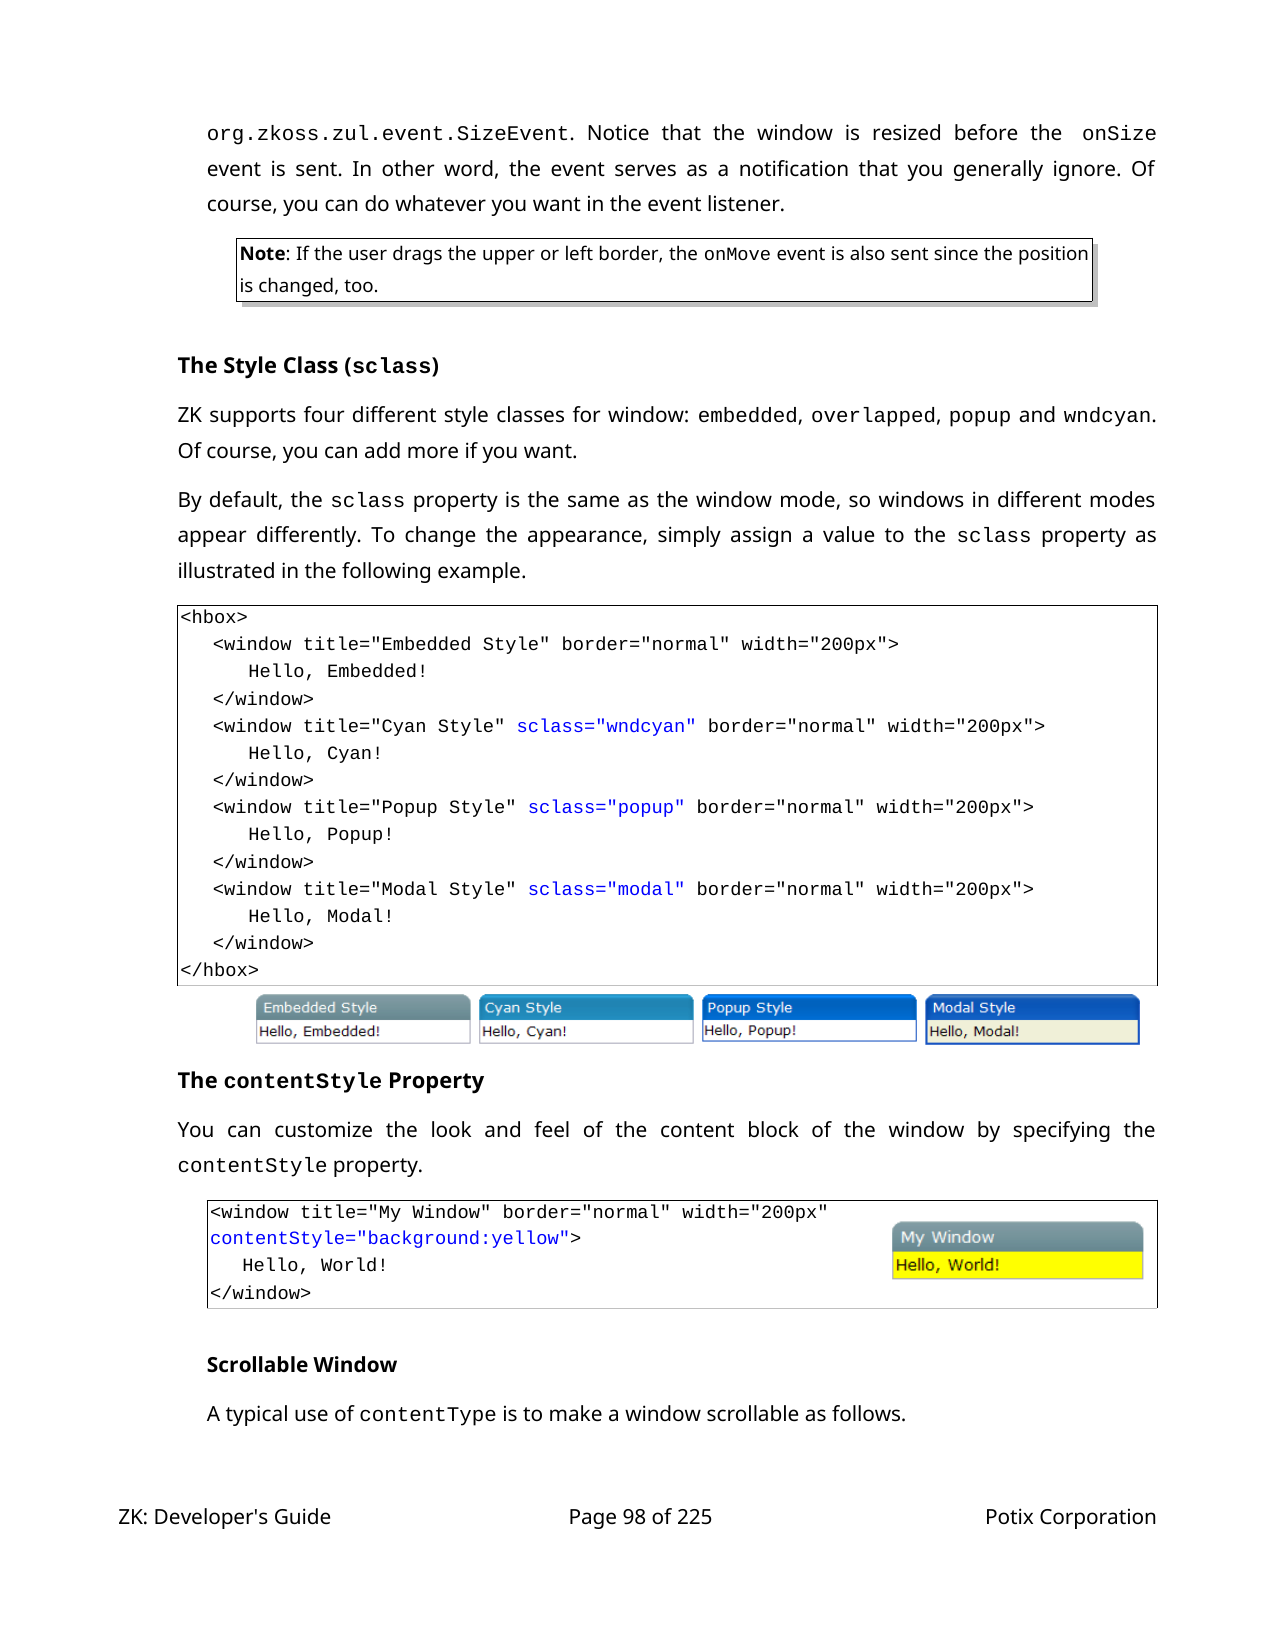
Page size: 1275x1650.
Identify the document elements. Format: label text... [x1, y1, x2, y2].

text Hello, World! [208, 1253, 891, 1278]
text </hbox> [178, 958, 1157, 985]
text Hello, Modal! [178, 904, 1157, 928]
subtitle The contentStyle Property [177, 1028, 1157, 1094]
text </window> [178, 849, 1157, 874]
text You can customize the look and feel of the content block of the window by specifying the contentStyle property. [177, 1115, 1157, 1179]
text Hello, Cyan! [178, 741, 1157, 765]
text Hello, Embedded! [178, 659, 1157, 683]
text </window> [178, 931, 1157, 955]
text </window> [208, 1281, 1157, 1308]
text Note: If the user drags the upper or left border, the onMove event is also sent since the position is changed, too. [237, 239, 1092, 301]
text <hbox> [178, 606, 1157, 629]
text </window> [178, 768, 1157, 792]
text <window title="My Window" border="normal" width="200px" contentStyle="background:yellow"> [208, 1201, 1157, 1250]
subtitle Scrollable Window [207, 1350, 1157, 1378]
text By default, the sclass property is the same as the window mode, so windows in different modes appear differently. To change the appearance, simply assign a value to the sclass property as illustrated in the following example. [177, 485, 1157, 584]
text </window> [178, 686, 1157, 711]
text <window title="Popup Style" sclass="popup" border="normal" width="200px"> [178, 795, 1157, 819]
text A typical use of contentType is to make a window scrollable as follows. [207, 1399, 1157, 1428]
picture [891, 1219, 1145, 1282]
text <window title="Embedded Style" border="normal" width="200px"> [178, 632, 1157, 656]
text org.zkoss.zul.event.SizeEvent. Notice that the window is resized before the onSize event is sent. In other word, the event serves as a notification that you generally ignore. Of course, you can do whatever you want in the event listener. [207, 118, 1157, 217]
text ZK supports four different style classes for window: embedded, overlapped, popup and wndcyan. Of course, you can add more if you want. [177, 401, 1157, 464]
picture [255, 992, 1141, 1047]
subtitle The Style Class (sclass) [177, 350, 1157, 380]
text Hello, Popup! [178, 822, 1157, 847]
text [1145, 1253, 1157, 1278]
text <window title="Cyan Style" sclass="wndcyan" border="normal" width="200px"> [178, 713, 1157, 738]
text <window title="Modal Style" sclass="modal" border="normal" width="200px"> [178, 877, 1157, 901]
